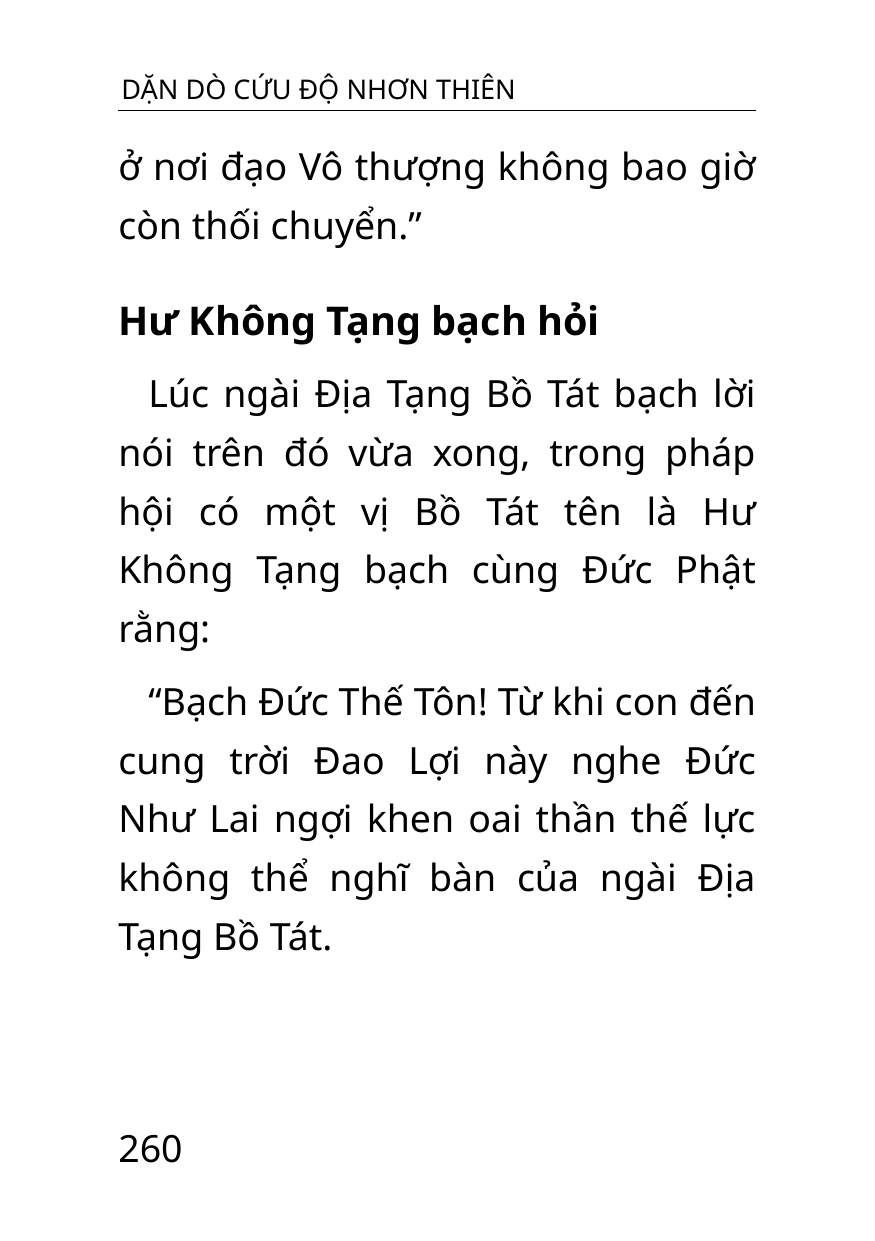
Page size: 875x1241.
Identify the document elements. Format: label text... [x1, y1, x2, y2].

subtitle Hư Không Tạng bạch hỏi [118, 293, 756, 347]
text “Bạch Đức Thế Tôn! Từ khi con đến cung trời Đao Lợi này nghe Đức Như Lai ngợi khen oai thần thế lực không thể nghĩ bàn của ngài Địa Tạng Bồ Tát. [118, 676, 756, 961]
text Lúc ngài Địa Tạng Bồ Tát bạch lời nói trên đó vừa xong, trong pháp hội có một vị Bồ Tát tên là Hư Không Tạng bạch cùng Đức Phật rằng: [118, 368, 756, 653]
text ở nơi đạo Vô thượng không bao giờ còn thối chuyển.” [118, 141, 756, 250]
